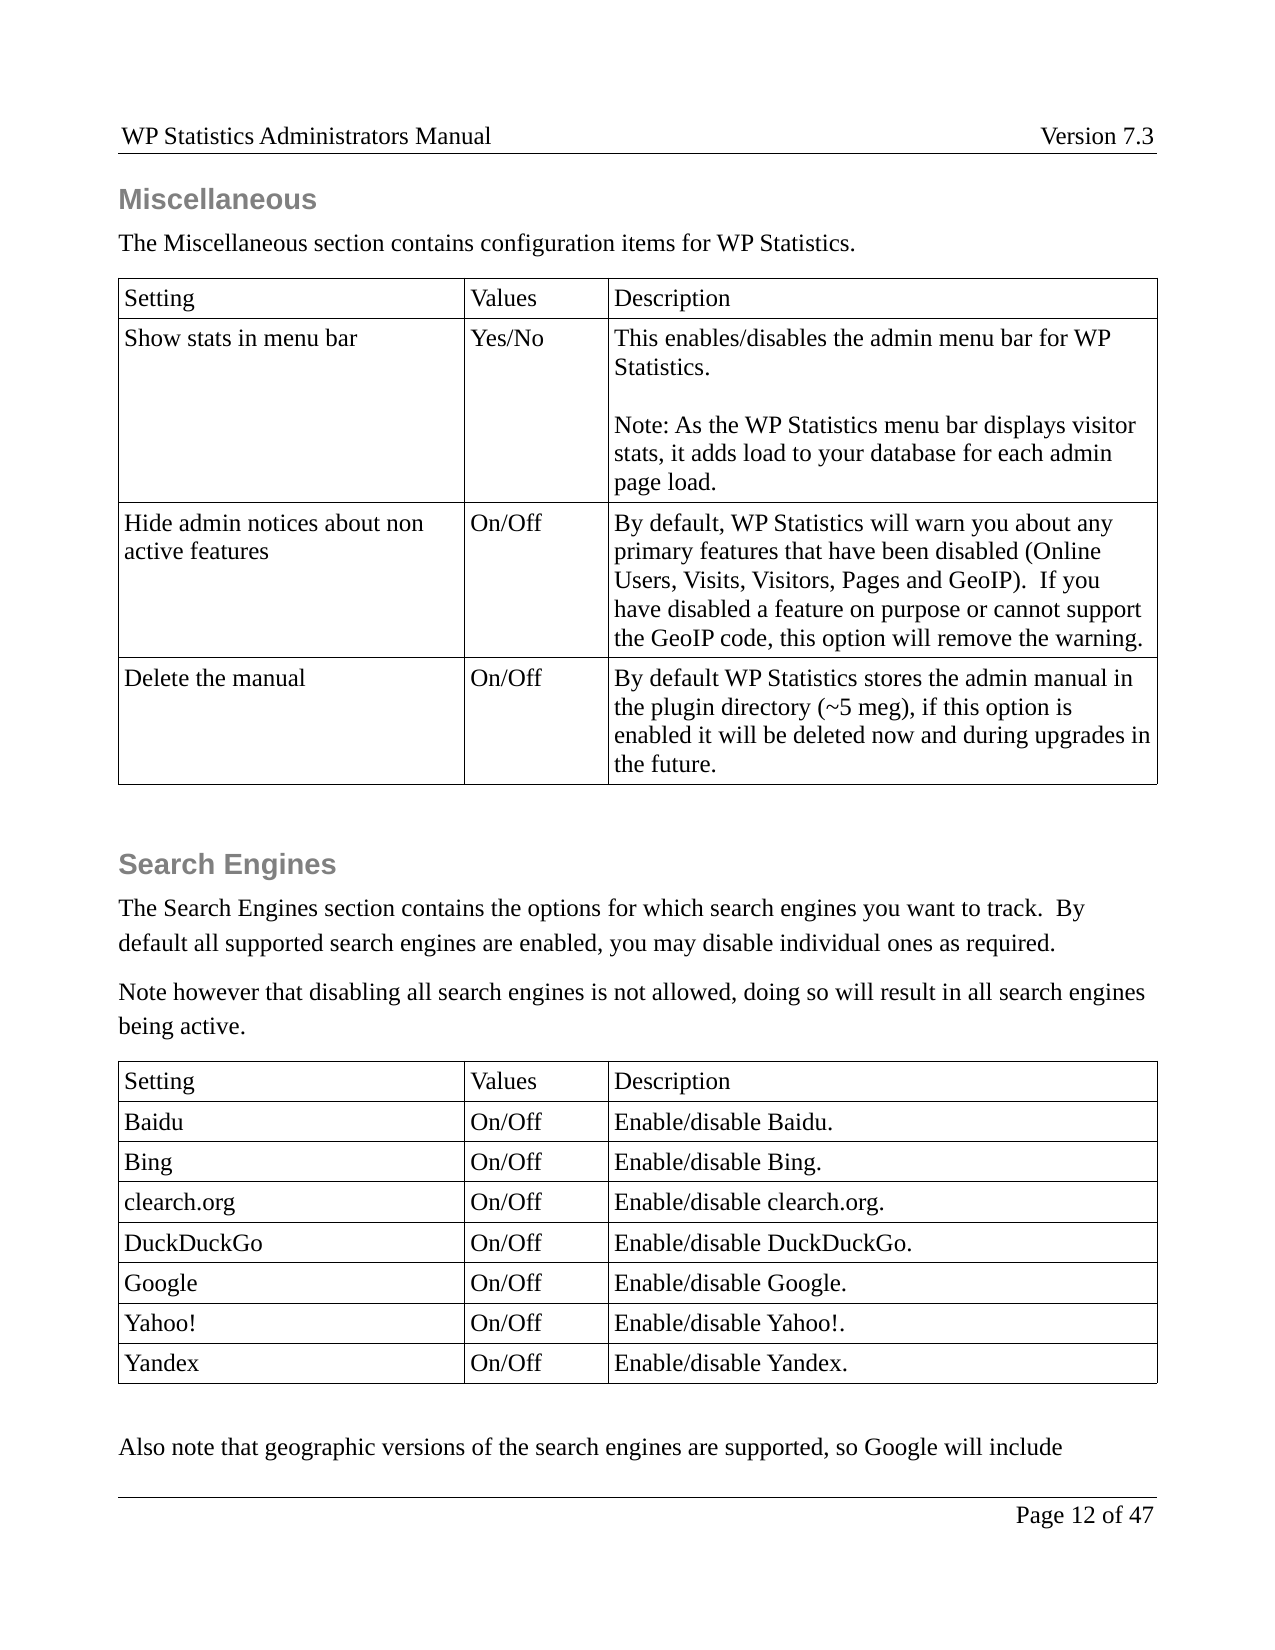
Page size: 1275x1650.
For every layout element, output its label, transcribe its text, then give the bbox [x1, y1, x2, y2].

table_cell On/Off [465, 1182, 608, 1222]
table_header Values [465, 1062, 608, 1101]
table_cell On/Off [465, 1263, 608, 1302]
table_cell On/Off [465, 658, 608, 784]
table_header Values [465, 279, 608, 318]
table_cell Yes/No [465, 319, 608, 502]
table_cell On/Off [465, 1142, 608, 1181]
table_cell Yandex [119, 1344, 464, 1383]
table_cell DuckDuckGo [119, 1223, 464, 1262]
text The Search Engines section contains the options for which search engines you want to track. By default all supported search engines are enabled, you may disable individual ones as required. [118, 893, 1157, 957]
table_header Setting [119, 279, 464, 318]
table_cell Enable/disable Baidu. [609, 1102, 1157, 1141]
table_cell By default WP Statistics stores the admin manual in the plugin directory (~5 meg), if this option is enabled it will be deleted now and during upgrades in the future. [609, 658, 1157, 784]
table_cell Hide admin notices about non active features [119, 503, 464, 657]
table_cell Show stats in menu bar [119, 319, 464, 502]
table_cell On/Off [465, 1102, 608, 1141]
table_cell Enable/disable clearch.org. [609, 1182, 1157, 1222]
table_cell Enable/disable DuckDuckGo. [609, 1223, 1157, 1262]
table_cell Enable/disable Google. [609, 1263, 1157, 1302]
table_cell Delete the manual [119, 658, 464, 784]
text Note however that disabling all search engines is not allowed, doing so will result in all search engines being active. [118, 977, 1157, 1040]
table_cell Yahoo! [119, 1304, 464, 1343]
table_header Setting [119, 1062, 464, 1101]
table_cell On/Off [465, 503, 608, 657]
text Also note that geographic versions of the search engines are supported, so Google will include [118, 1432, 1157, 1461]
table_cell clearch.org [119, 1182, 464, 1222]
table_cell On/Off [465, 1223, 608, 1262]
table_cell Enable/disable Bing. [609, 1142, 1157, 1181]
table_cell By default, WP Statistics will warn you about any primary features that have been disabled (Online Users, Visits, Visitors, Pages and GeoIP). If you have disabled a feature on purpose or cannot support the GeoIP code, this option will remove the warning. [609, 503, 1157, 657]
subtitle Search Engines [118, 847, 1157, 881]
subtitle Miscellaneous [118, 182, 1157, 216]
table_cell This enables/disables the admin menu bar for WP Statistics. Note: As the WP Statistics menu bar displays visitor stats, it adds load to your database for each admin page load. [609, 319, 1157, 502]
table_header Description [609, 1062, 1157, 1101]
table_cell Baidu [119, 1102, 464, 1141]
table_cell On/Off [465, 1344, 608, 1383]
table_header Description [609, 279, 1157, 318]
table_cell Google [119, 1263, 464, 1302]
table_cell Enable/disable Yandex. [609, 1344, 1157, 1383]
table_cell Bing [119, 1142, 464, 1181]
text The Miscellaneous section contains configuration items for WP Statistics. [118, 228, 1157, 257]
table_cell Enable/disable Yahoo!. [609, 1304, 1157, 1343]
table_cell On/Off [465, 1304, 608, 1343]
